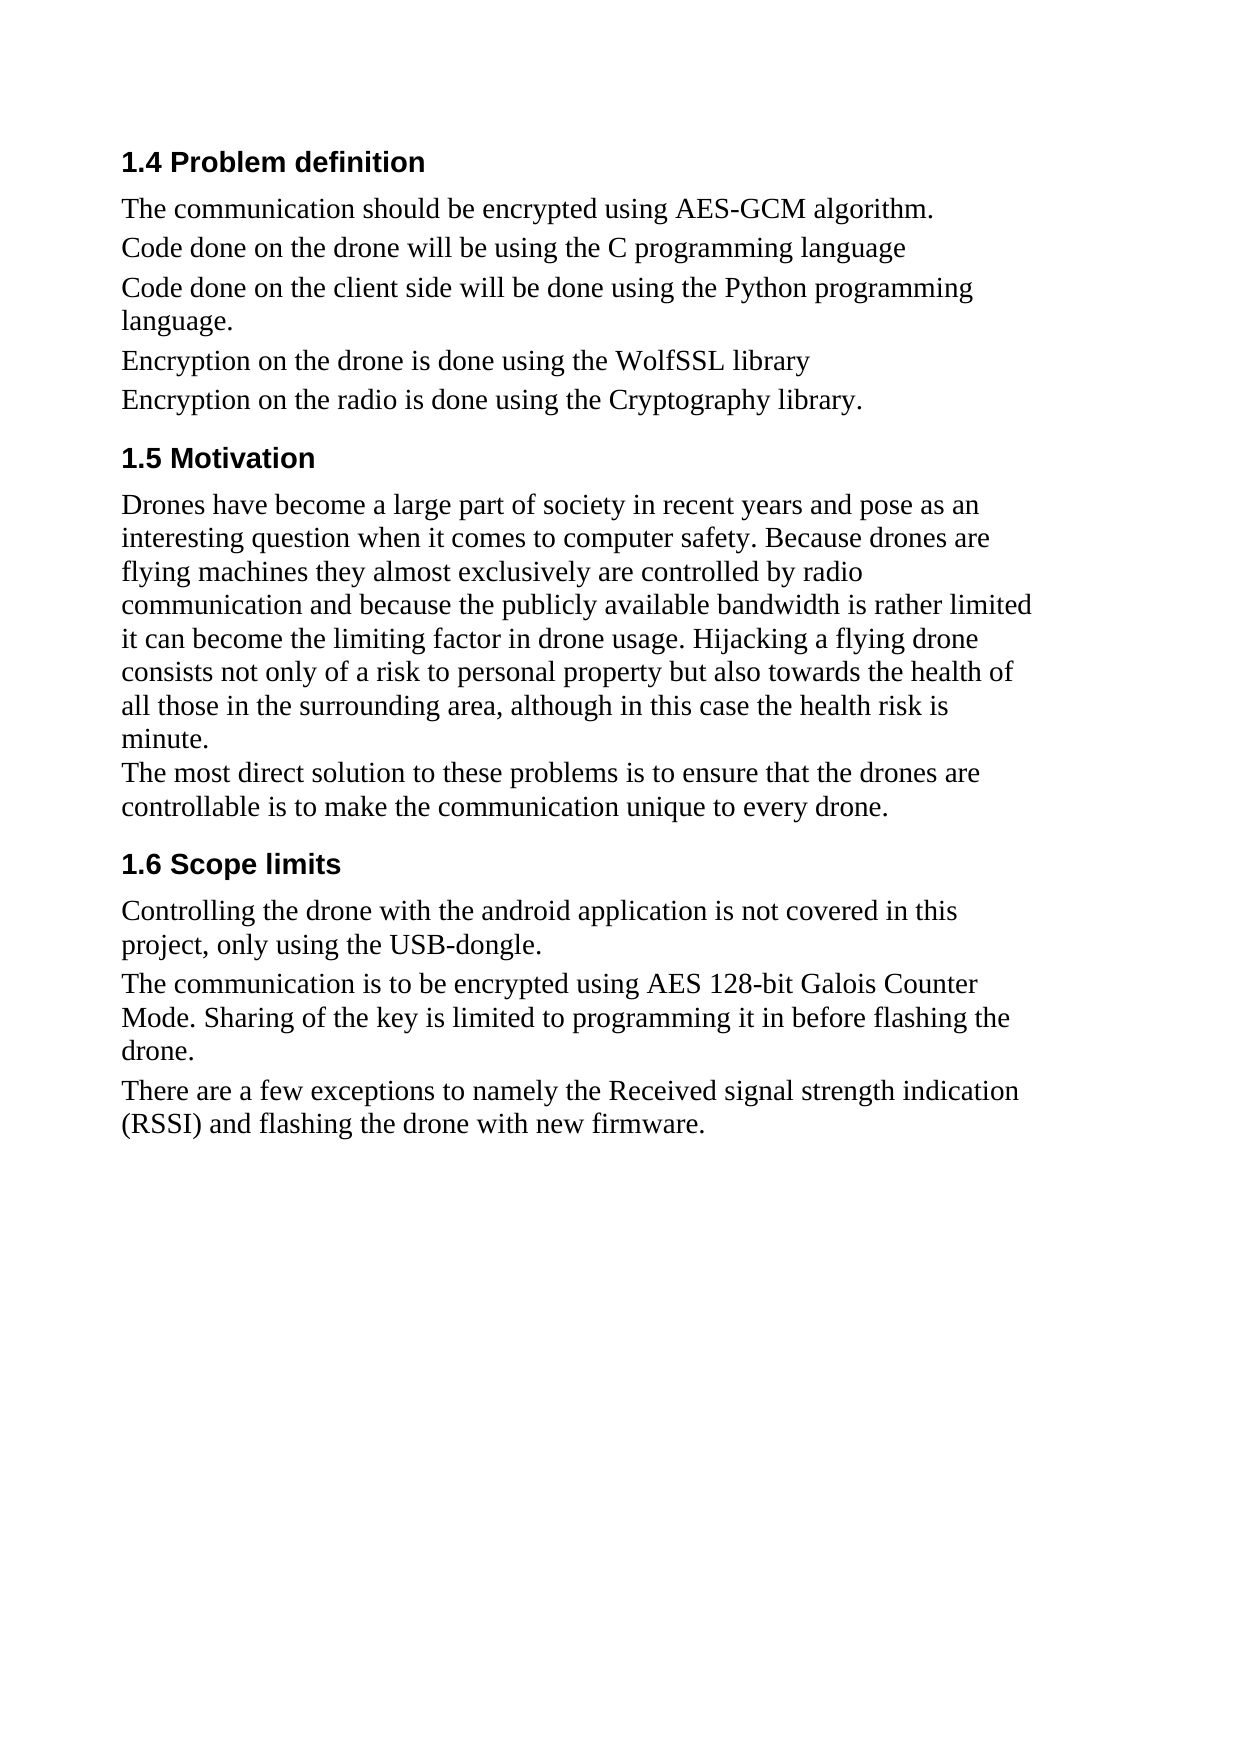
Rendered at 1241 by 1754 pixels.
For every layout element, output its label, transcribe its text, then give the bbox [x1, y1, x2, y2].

text Drones have become a large part of society in recent years and pose as an interesting question when it comes to computer safety. Because drones are flying machines they almost exclusively are controlled by radio communication and because the publicly available bandwidth is rather limited it can become the limiting factor in drone usage. Hijacking a flying drone consists not only of a risk to personal property but also towards the health of all those in the surrounding area, although in this case the health risk is minute. [121, 487, 1042, 755]
text Code done on the drone will be using the C programming language [121, 230, 1042, 264]
text Encryption on the radio is done using the Cryptography library. [121, 382, 1042, 416]
text Encryption on the drone is done using the WolfSSL library [121, 343, 1042, 376]
text Controlling the drone with the android application is not covered in this project, only using the USB-dongle. [121, 893, 1042, 960]
text Code done on the client side will be done using the Python programming language. [121, 270, 1042, 337]
subtitle Motivation [121, 441, 1042, 474]
text The most direct solution to these problems is to ensure that the drones are controllable is to make the communication unique to every drone. [121, 755, 1042, 822]
text The communication is to be encrypted using AES 128-bit Galois Counter Mode. Sharing of the key is limited to programming it in before flashing the drone. [121, 966, 1042, 1067]
text There are a few exceptions to namely the Received signal strength indication (RSSI) and flashing the drone with new firmware. [121, 1073, 1042, 1140]
subtitle Problem definition [121, 145, 1042, 178]
text The communication should be encrypted using AES-GCM algorithm. [121, 191, 1042, 224]
subtitle Scope limits [121, 847, 1042, 881]
